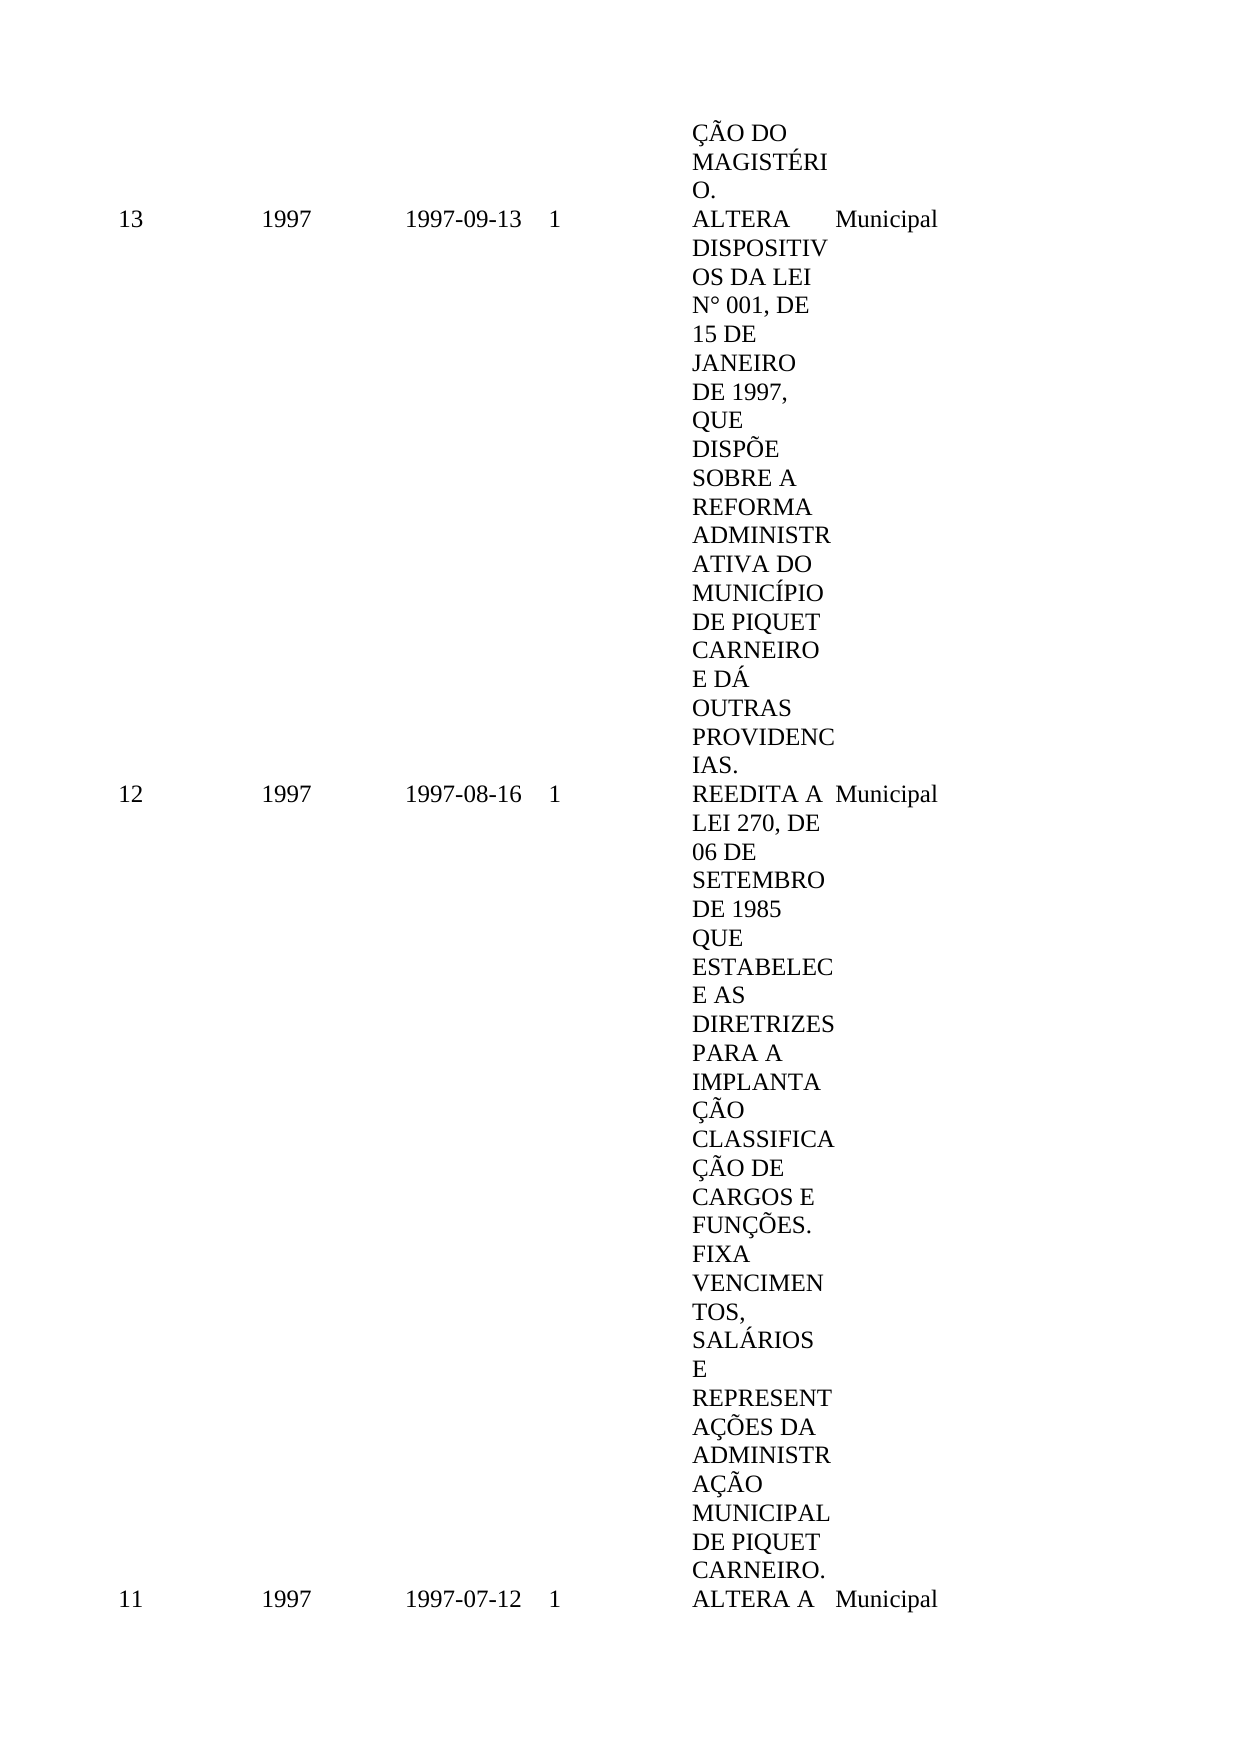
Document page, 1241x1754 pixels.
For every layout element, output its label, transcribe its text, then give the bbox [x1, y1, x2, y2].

table_cell [548, 118, 692, 204]
table_cell 1 [548, 204, 692, 779]
table_cell Municipal [835, 779, 979, 1584]
table_cell ÇÃO DO MAGISTÉRIO. [692, 118, 835, 204]
table_cell [261, 118, 405, 204]
table_cell Municipal [835, 1584, 979, 1613]
table_cell ALTERA A [692, 1584, 835, 1613]
table_cell 1997 [261, 204, 405, 779]
table_cell [835, 118, 979, 204]
table_cell [979, 118, 1122, 204]
table_cell 1 [548, 1584, 692, 1613]
table_cell [118, 118, 261, 204]
table_cell 1997-07-12 [405, 1584, 548, 1613]
table_cell ALTERA DISPOSITIVOS DA LEI N° 001, DE 15 DE JANEIRO DE 1997, QUE DISPÕE SOBRE A REFORMA ADMINISTRATIVA DO MUNICÍPIO DE PIQUET CARNEIRO E DÁ OUTRAS PROVIDENCIAS. [692, 204, 835, 779]
table_cell [979, 779, 1122, 1584]
table_cell 1997-09-13 [405, 204, 548, 779]
table_cell REEDITA A LEI 270, DE 06 DE SETEMBRO DE 1985 QUE ESTABELECE AS DIRETRIZES PARA A IMPLANTAÇÃO CLASSIFICAÇÃO DE CARGOS E FUNÇÕES. FIXA VENCIMENTOS, SALÁRIOS E REPRESENTAÇÕES DA ADMINISTRAÇÃO MUNICIPAL DE PIQUET CARNEIRO. [692, 779, 835, 1584]
table_cell 1997 [261, 1584, 405, 1613]
table_cell [979, 1584, 1122, 1613]
table_cell 1 [548, 779, 692, 1584]
table_cell 1997-08-16 [405, 779, 548, 1584]
table_cell 13 [118, 204, 261, 779]
table_cell 1997 [261, 779, 405, 1584]
table_cell 11 [118, 1584, 261, 1613]
table_cell [405, 118, 548, 204]
table_cell Municipal [835, 204, 979, 779]
table_cell 12 [118, 779, 261, 1584]
table_cell [979, 204, 1122, 779]
